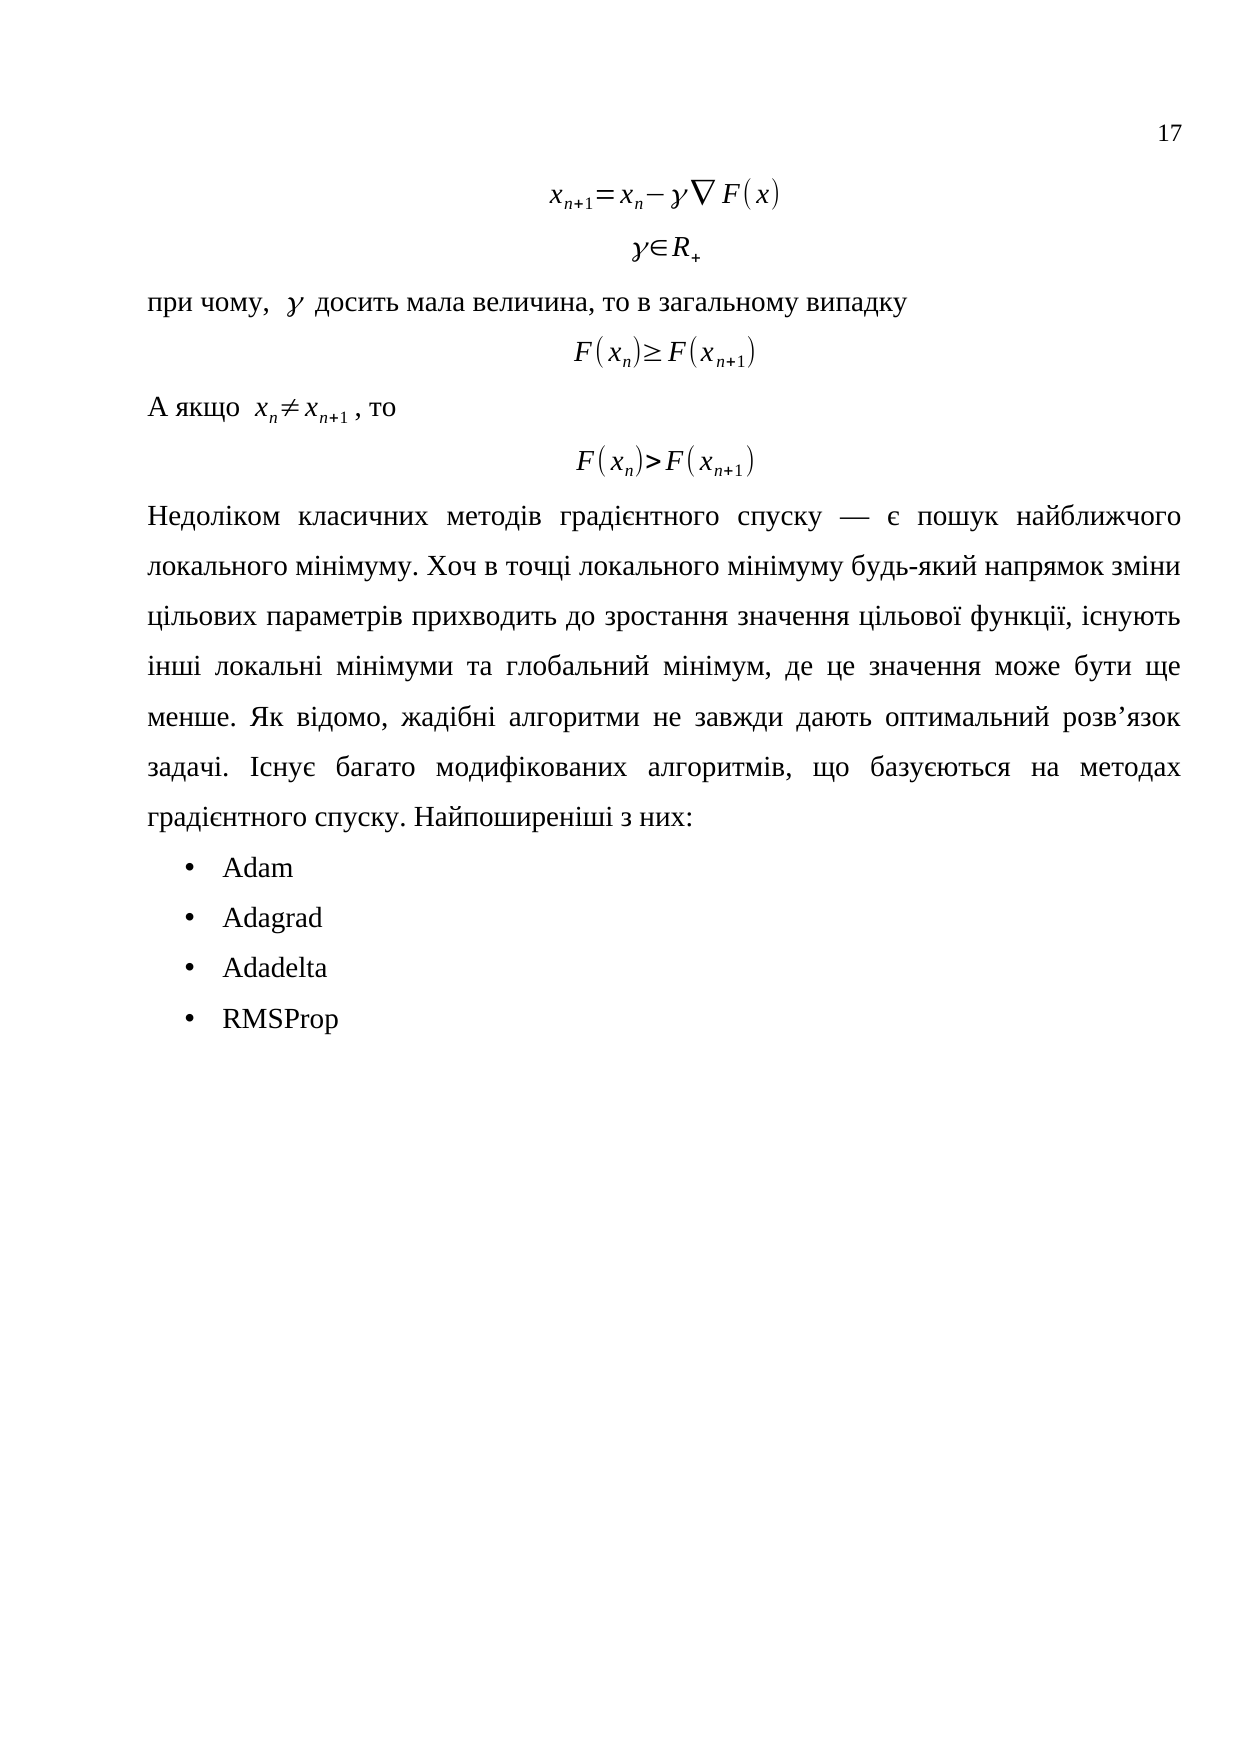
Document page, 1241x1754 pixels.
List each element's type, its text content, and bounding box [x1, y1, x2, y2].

list RMSProp [184, 1001, 1182, 1035]
list Adadelta [184, 951, 1182, 984]
text А якщо , то [147, 389, 1182, 427]
list Adagrad [184, 900, 1182, 934]
text при чому, досить мала величина, то в загальному випадку [147, 284, 1182, 318]
text Недоліком класичних методів градієнтного спуску — є пошук найближчого локального мінімуму. Хоч в точці локального мінімуму будь-який напрямок зміни цільових параметрів прихводить до зростання значення цільової функції, існують інші локальні мінімуми та глобальний мінімум, де це значення може бути ще менше. Як відомо, жадібні алгоритми не завжди дають оптимальний розв’язок задачі. Існує багато модифікованих алгоритмів, що базуєються на методах градієнтного спуску. Найпоширеніші з них: [147, 498, 1182, 833]
list Adam [184, 850, 1182, 883]
